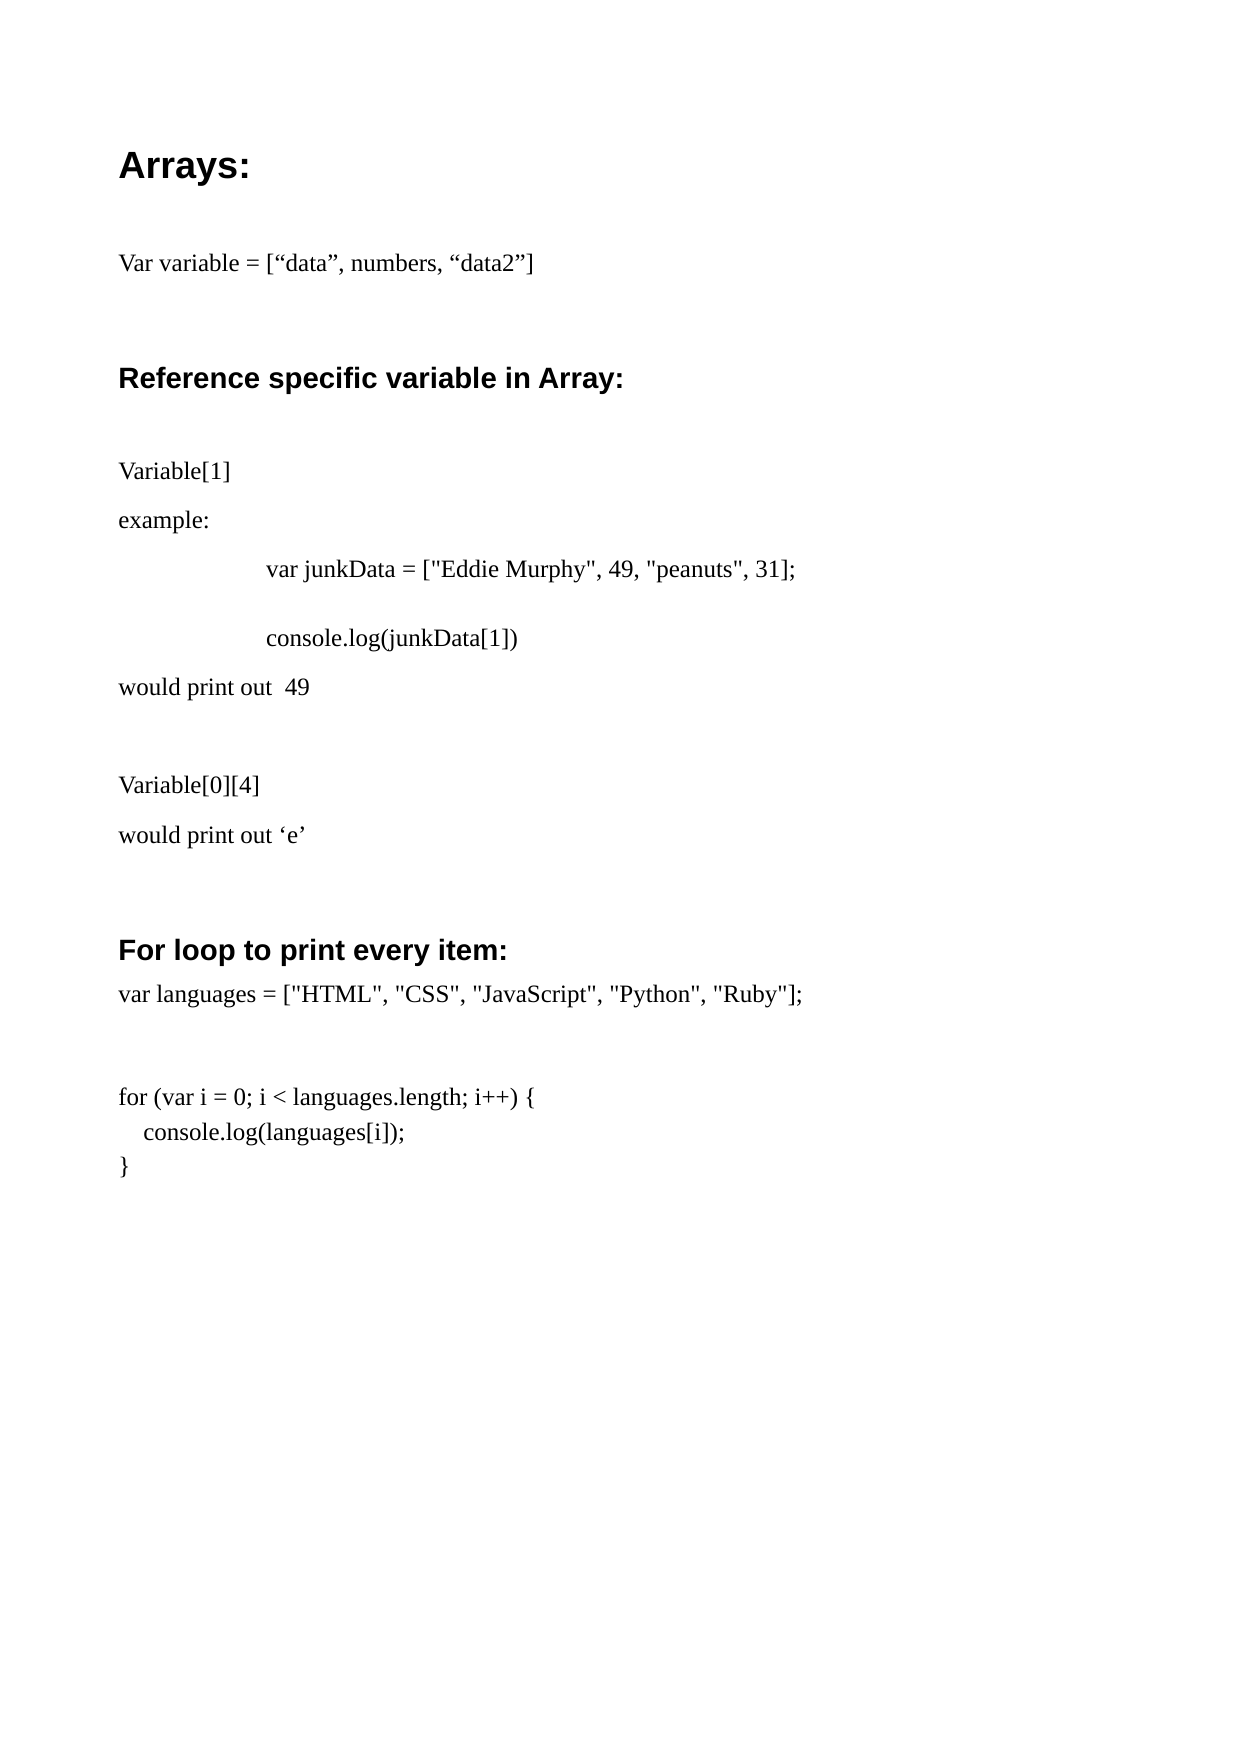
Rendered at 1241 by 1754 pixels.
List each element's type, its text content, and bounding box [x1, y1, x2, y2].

text var junkData = ["Eddie Murphy", 49, "peanuts", 31]; console.log(junkData[1]) [118, 554, 1122, 652]
text Variable[1] [118, 456, 1122, 485]
text example: [118, 505, 1122, 534]
subtitle Arrays: [118, 143, 1122, 187]
subtitle For loop to print every item: [118, 932, 1122, 966]
text Variable[0][4] [118, 771, 1122, 799]
subtitle Var variable = [“data”, numbers, “data2”] [118, 248, 1122, 277]
text var languages = ["HTML", "CSS", "JavaScript", "Python", "Ruby"]; for (var i = 0; i < languages.length; i++) { console.log(languages[i]); } [118, 979, 1122, 1180]
subtitle Reference specific variable in Array: [118, 361, 1122, 395]
text would print out 49 [118, 672, 1122, 701]
text would print out ‘e’ [118, 820, 1122, 848]
